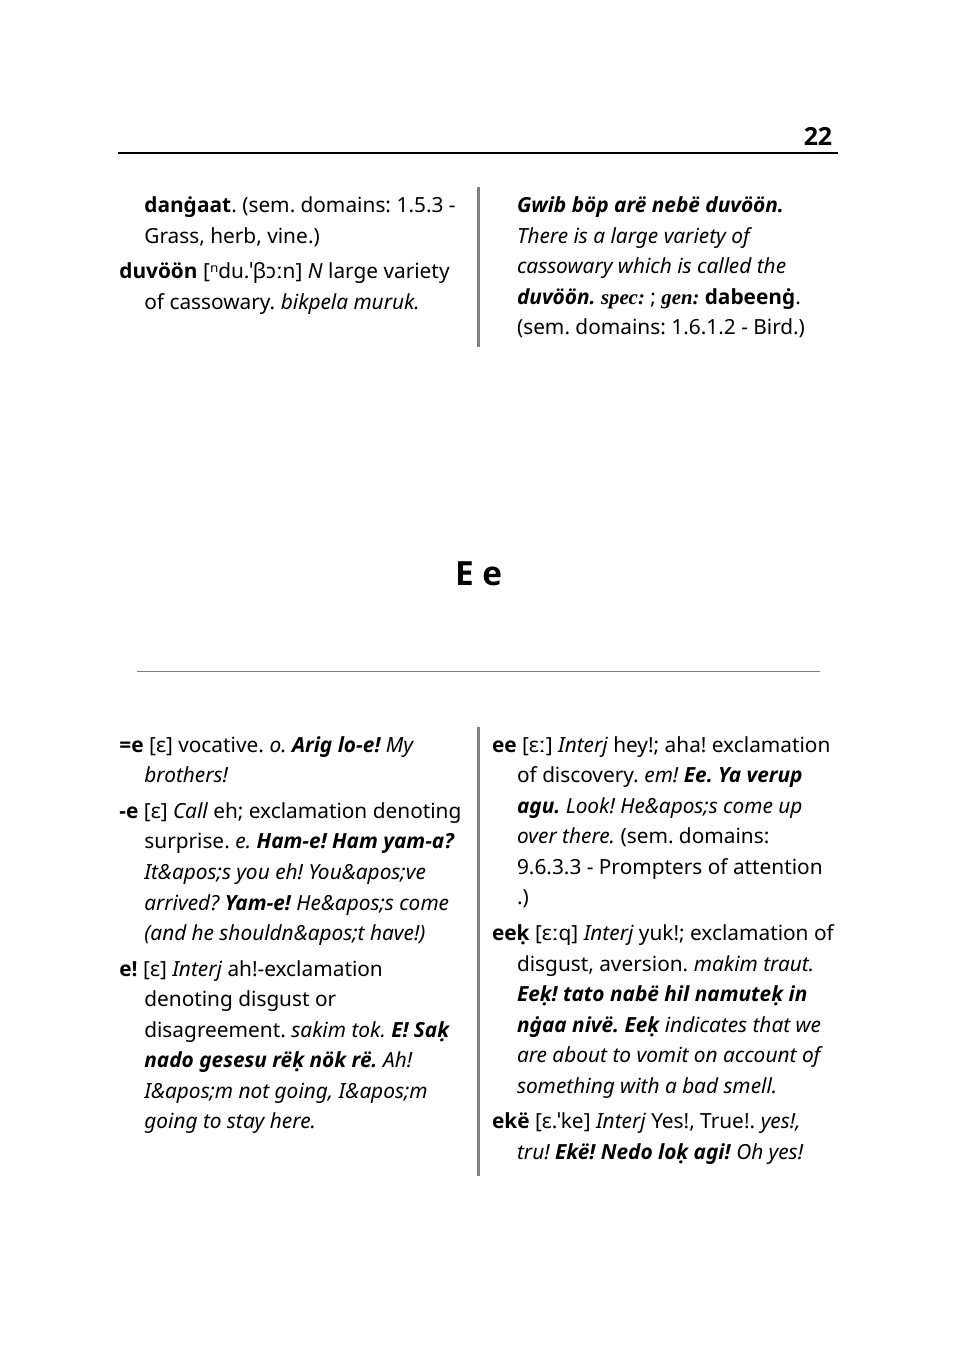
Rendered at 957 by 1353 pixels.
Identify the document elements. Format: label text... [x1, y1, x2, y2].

text ee [ɛː] Interj hey!; aha! exclamation of discovery. em! Ee. Ya verup agu. Look! He&apos;s come up over there. (sem. domains: 9.6.3.3 - Prompters of attention .) [492, 728, 838, 915]
text danġaat. (sem. domains: 1.5.3 - Grass, herb, vine.) [119, 188, 466, 253]
text e! [ɛ] Interj ah!-exclamation denoting disgust or disagreement. sakim tok. E! Saḳ nado gesesu rëḳ nök rë. Ah! I&apos;m not going, I&apos;m going to stay here. [119, 951, 466, 1139]
text Gwib böp arë nebë duvöön. There is a large variety of cassowary which is called the duvöön. spec: ; gen: dabeenġ. (sem. domains: 1.6.1.2 - Bird.) [492, 188, 838, 345]
text duvöön [ⁿdu.ˈβɔːn] N large variety of cassowary. bikpela muruk. [119, 253, 466, 319]
text ekë [ɛ.ˈke] Interj Yes!, True!. yes!, tru! Ekë! Nedo loḳ agi! Oh yes! [492, 1103, 838, 1170]
text -e [ɛ] Call eh; exclamation denoting surprise. e. Ham-e! Ham yam-a? It&apos;s you eh! You&apos;ve arrived? Yam-e! He&apos;s come (and he shouldn&apos;t have!) [119, 793, 466, 951]
text =e [ɛ] vocative. o. Arig lo-e! My brothers! [119, 728, 466, 793]
text E e [137, 475, 820, 671]
text eeḳ [ɛːq] Interj yuk!; exclamation of disgust, aversion. makim traut. Eeḳ! tato nabë hil namuteḳ in nġaa nivë. Eeḳ indicates that we are about to vomit on account of something with a bad smell. [492, 915, 838, 1103]
